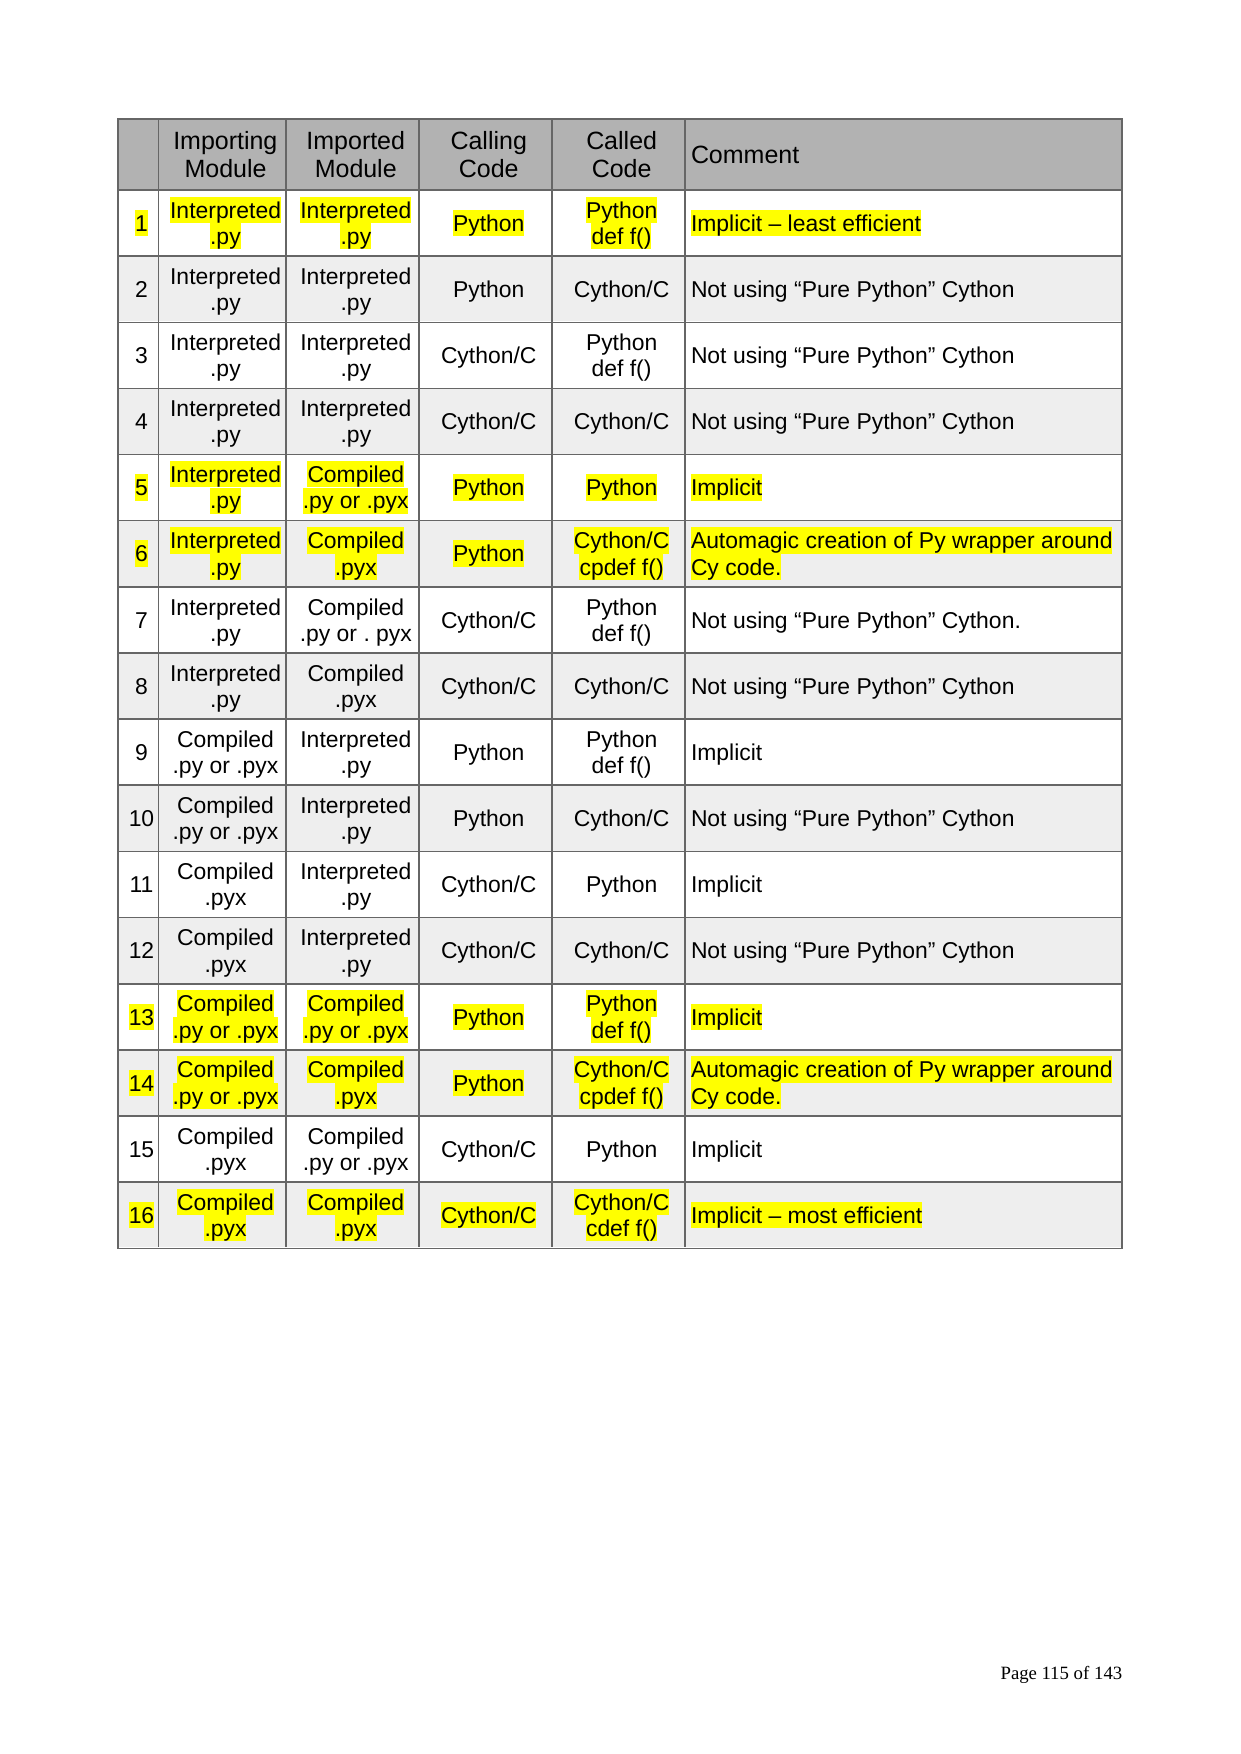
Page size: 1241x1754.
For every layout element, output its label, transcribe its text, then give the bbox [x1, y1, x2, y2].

table_cell Cython/C cpdef f() [553, 521, 684, 586]
table_cell Implicit – least efficient [686, 191, 1121, 255]
table_cell 6 [119, 521, 158, 586]
table_cell Python [553, 1117, 684, 1181]
table_cell Implicit [686, 720, 1121, 784]
table_cell 10 [119, 786, 158, 851]
table_cell Cython/C [553, 786, 684, 851]
table_cell Interpreted .py [159, 389, 285, 454]
table_cell Interpreted .py [287, 918, 418, 983]
table_cell Python def f() [553, 191, 684, 255]
table_cell 5 [119, 455, 158, 520]
table_cell Compiled .pyx [159, 918, 285, 983]
table_cell Cython/C [553, 257, 684, 321]
table_cell Cython/C [420, 1117, 551, 1181]
table_cell Not using “Pure Python” Cython. [686, 588, 1121, 652]
table_cell Interpreted .py [159, 455, 285, 520]
table_cell Interpreted .py [159, 191, 285, 255]
table_cell 15 [119, 1117, 158, 1181]
table_cell Cython/C [420, 852, 551, 917]
table_cell Not using “Pure Python” Cython [686, 786, 1121, 851]
table_cell Cython/C [553, 654, 684, 718]
table_cell Interpreted .py [287, 852, 418, 917]
table_header Called Code [553, 120, 684, 189]
table_cell Compiled .py or .pyx [287, 455, 418, 520]
table_header Comment [686, 120, 1121, 189]
table_cell Compiled .py or .pyx [159, 786, 285, 851]
table_header Calling Code [420, 120, 551, 189]
table_cell Cython/C [420, 918, 551, 983]
table_cell 7 [119, 588, 158, 652]
table_cell 11 [119, 852, 158, 917]
table_cell Compiled .pyx [159, 1117, 285, 1181]
table_cell Python def f() [553, 720, 684, 784]
table_cell Python [420, 985, 551, 1049]
table_cell 14 [119, 1051, 158, 1115]
table_cell Python [420, 455, 551, 520]
table_cell 13 [119, 985, 158, 1049]
table_cell 1 [119, 191, 158, 255]
table_cell Python [420, 1051, 551, 1115]
table_cell Interpreted .py [159, 588, 285, 652]
table_cell Implicit – most efficient [686, 1183, 1121, 1247]
table_cell Interpreted .py [287, 191, 418, 255]
table_cell Compiled .pyx [287, 654, 418, 718]
table_cell Cython/C [420, 1183, 551, 1247]
table_cell Compiled .py or .pyx [287, 985, 418, 1049]
table_cell Cython/C [420, 323, 551, 387]
table_cell Python [420, 786, 551, 851]
table_cell 8 [119, 654, 158, 718]
table_cell Cython/C [420, 654, 551, 718]
table_cell Compiled .py or .pyx [159, 720, 285, 784]
table_cell Python [553, 455, 684, 520]
table_cell Compiled .py or . pyx [287, 588, 418, 652]
table_header Importing Module [159, 120, 285, 189]
table_cell Compiled .pyx [287, 1183, 418, 1247]
table_cell Compiled .pyx [287, 521, 418, 586]
table_cell Python [553, 852, 684, 917]
table_cell Compiled .pyx [159, 1183, 285, 1247]
table_cell Automagic creation of Py wrapper around Cy code. [686, 1051, 1121, 1115]
table_cell Implicit [686, 985, 1121, 1049]
table_cell Implicit [686, 455, 1121, 520]
table_cell 2 [119, 257, 158, 321]
table_cell Not using “Pure Python” Cython [686, 654, 1121, 718]
table_cell Interpreted .py [159, 323, 285, 387]
table_cell Python def f() [553, 323, 684, 387]
table_cell Python [420, 257, 551, 321]
table_cell Interpreted .py [287, 323, 418, 387]
table_cell Not using “Pure Python” Cython [686, 323, 1121, 387]
table_cell 16 [119, 1183, 158, 1247]
table_cell Python [420, 720, 551, 784]
table_cell 3 [119, 323, 158, 387]
table_cell 12 [119, 918, 158, 983]
table_cell Automagic creation of Py wrapper around Cy code. [686, 521, 1121, 586]
table_cell Interpreted .py [287, 786, 418, 851]
table_cell Not using “Pure Python” Cython [686, 257, 1121, 321]
table_cell Interpreted .py [287, 257, 418, 321]
table_cell Interpreted .py [159, 521, 285, 586]
table_cell Cython/C cdef f() [553, 1183, 684, 1247]
table_cell Implicit [686, 852, 1121, 917]
table_cell Python def f() [553, 588, 684, 652]
table_cell 4 [119, 389, 158, 454]
table_cell Cython/C [420, 588, 551, 652]
table_cell Cython/C [553, 389, 684, 454]
table_header [119, 120, 158, 189]
table_cell Interpreted .py [159, 257, 285, 321]
table_cell Cython/C cpdef f() [553, 1051, 684, 1115]
table_header Imported Module [287, 120, 418, 189]
table_cell Compiled .py or .pyx [159, 985, 285, 1049]
table_cell Interpreted .py [159, 654, 285, 718]
table_cell Python [420, 521, 551, 586]
table_cell Compiled .pyx [287, 1051, 418, 1115]
table_cell Python def f() [553, 985, 684, 1049]
table_cell Interpreted .py [287, 389, 418, 454]
table_cell Cython/C [420, 389, 551, 454]
table_cell Python [420, 191, 551, 255]
table_cell Cython/C [553, 918, 684, 983]
table_cell Compiled .pyx [159, 852, 285, 917]
table_cell Not using “Pure Python” Cython [686, 918, 1121, 983]
table_cell Not using “Pure Python” Cython [686, 389, 1121, 454]
table_cell 9 [119, 720, 158, 784]
table_cell Interpreted .py [287, 720, 418, 784]
table_cell Implicit [686, 1117, 1121, 1181]
table_cell Compiled .py or .pyx [159, 1051, 285, 1115]
table_cell Compiled .py or .pyx [287, 1117, 418, 1181]
